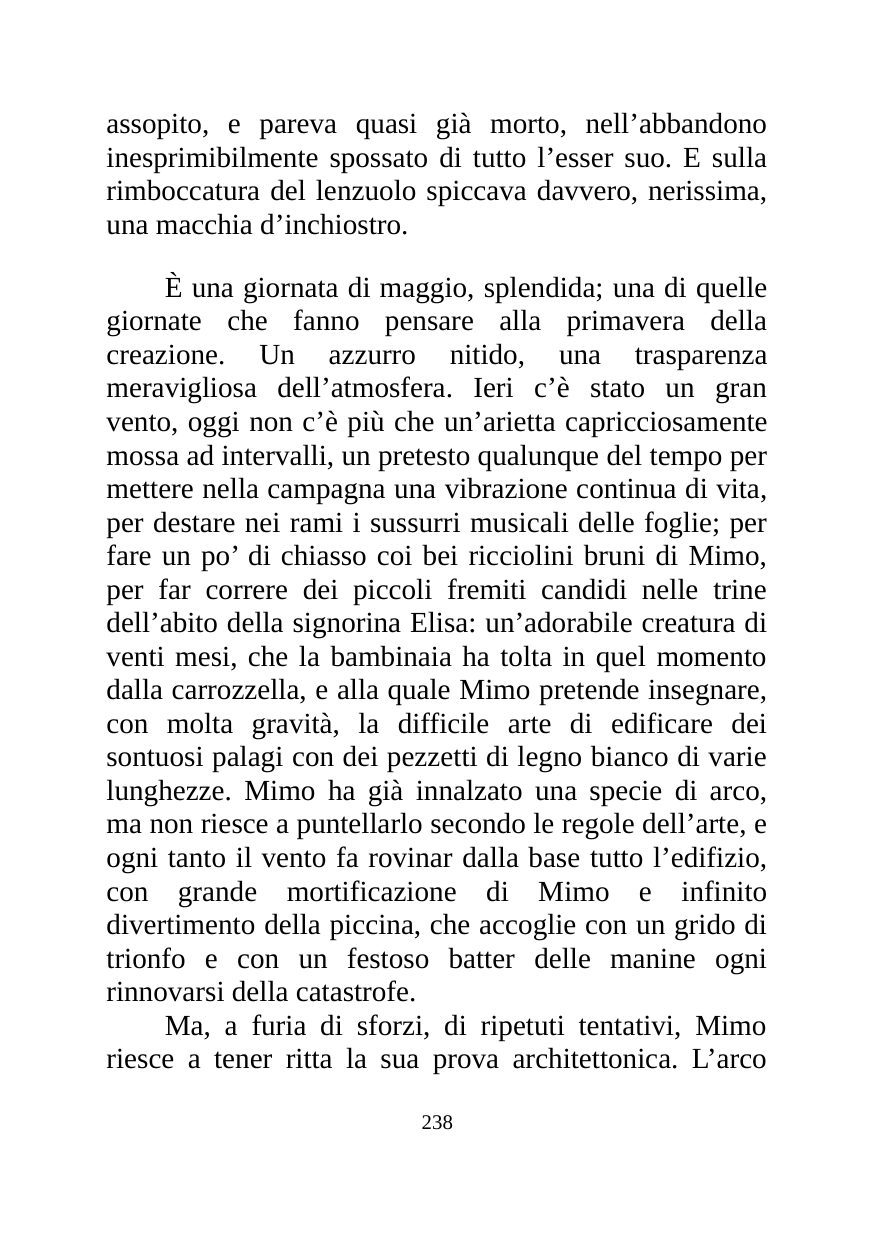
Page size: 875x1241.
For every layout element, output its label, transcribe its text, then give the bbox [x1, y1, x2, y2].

text È una giornata di maggio, splendida; una di quelle giornate che fanno pensare alla primavera della creazione. Un azzurro nitido, una trasparenza meravigliosa dell’atmosfera. Ieri c’è stato un gran vento, oggi non c’è più che un’arietta capricciosamente mossa ad intervalli, un pretesto qualunque del tempo per mettere nella campagna una vibrazione continua di vita, per destare nei rami i sussurri musicali delle foglie; per fare un po’ di chiasso coi bei ricciolini bruni di Mimo, per far correre dei piccoli fremiti candidi nelle trine dell’abito della signorina Elisa: un’adorabile creatura di venti mesi, che la bambinaia ha tolta in quel momento dalla carrozzella, e alla quale Mimo pretende insegnare, con molta gravità, la difficile arte di edificare dei sontuosi palagi con dei pezzetti di legno bianco di varie lunghezze. Mimo ha già innalzato una specie di arco, ma non riesce a puntellarlo secondo le regole dell’arte, e ogni tanto il vento fa rovinar dalla base tutto l’edifizio, con grande mortificazione di Mimo e infinito divertimento della piccina, che accoglie con un grido di trionfo e con un festoso batter delle manine ogni rinnovarsi della catastrofe. [106, 270, 768, 1008]
text assopito, e pareva quasi già morto, nell’abbandono inesprimibilmente spossato di tutto l’esser suo. E sulla rimboccatura del lenzuolo spiccava davvero, nerissima, una macchia d’inchiostro. [106, 106, 768, 240]
text Ma, a furia di sforzi, di ripetuti tentativi, Mimo riesce a tener ritta la sua prova architettonica. L’arco [106, 1008, 768, 1075]
